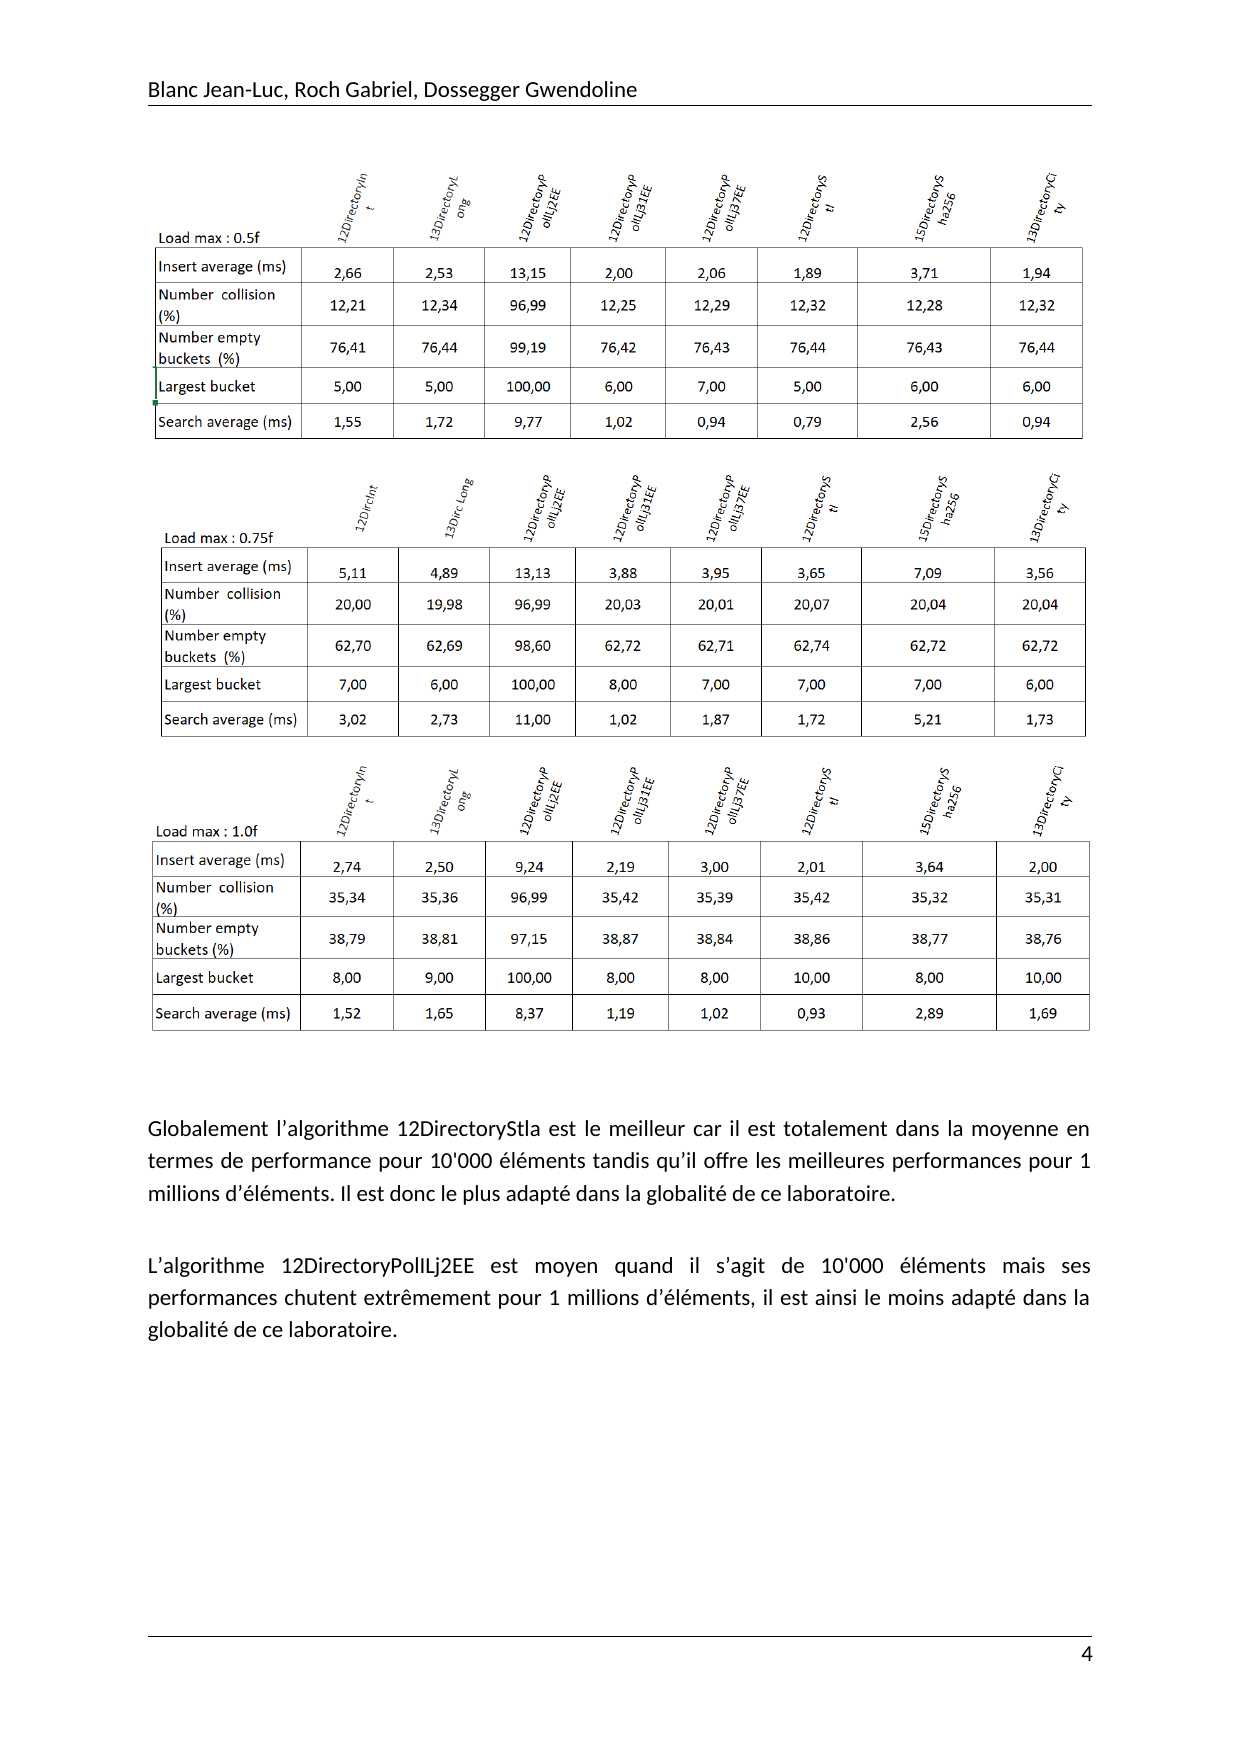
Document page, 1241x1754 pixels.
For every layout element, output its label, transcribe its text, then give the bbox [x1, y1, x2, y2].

text L’algorithme 12DirectoryPolILj2EE est moyen quand il s’agit de 10'000 éléments mais ses performances chutent extrêmement pour 1 millions d’éléments, il est ainsi le moins adapté dans la globalité de ce laboratoire. [148, 1251, 1092, 1343]
text Globalement l’algorithme 12DirectoryStla est le meilleur car il est totalement dans la moyenne en termes de performance pour 10'000 éléments tandis qu’il offre les meilleures performances pour 1 millions d’éléments. Il est donc le plus adapté dans la globalité de ce laboratoire. [148, 1114, 1092, 1207]
